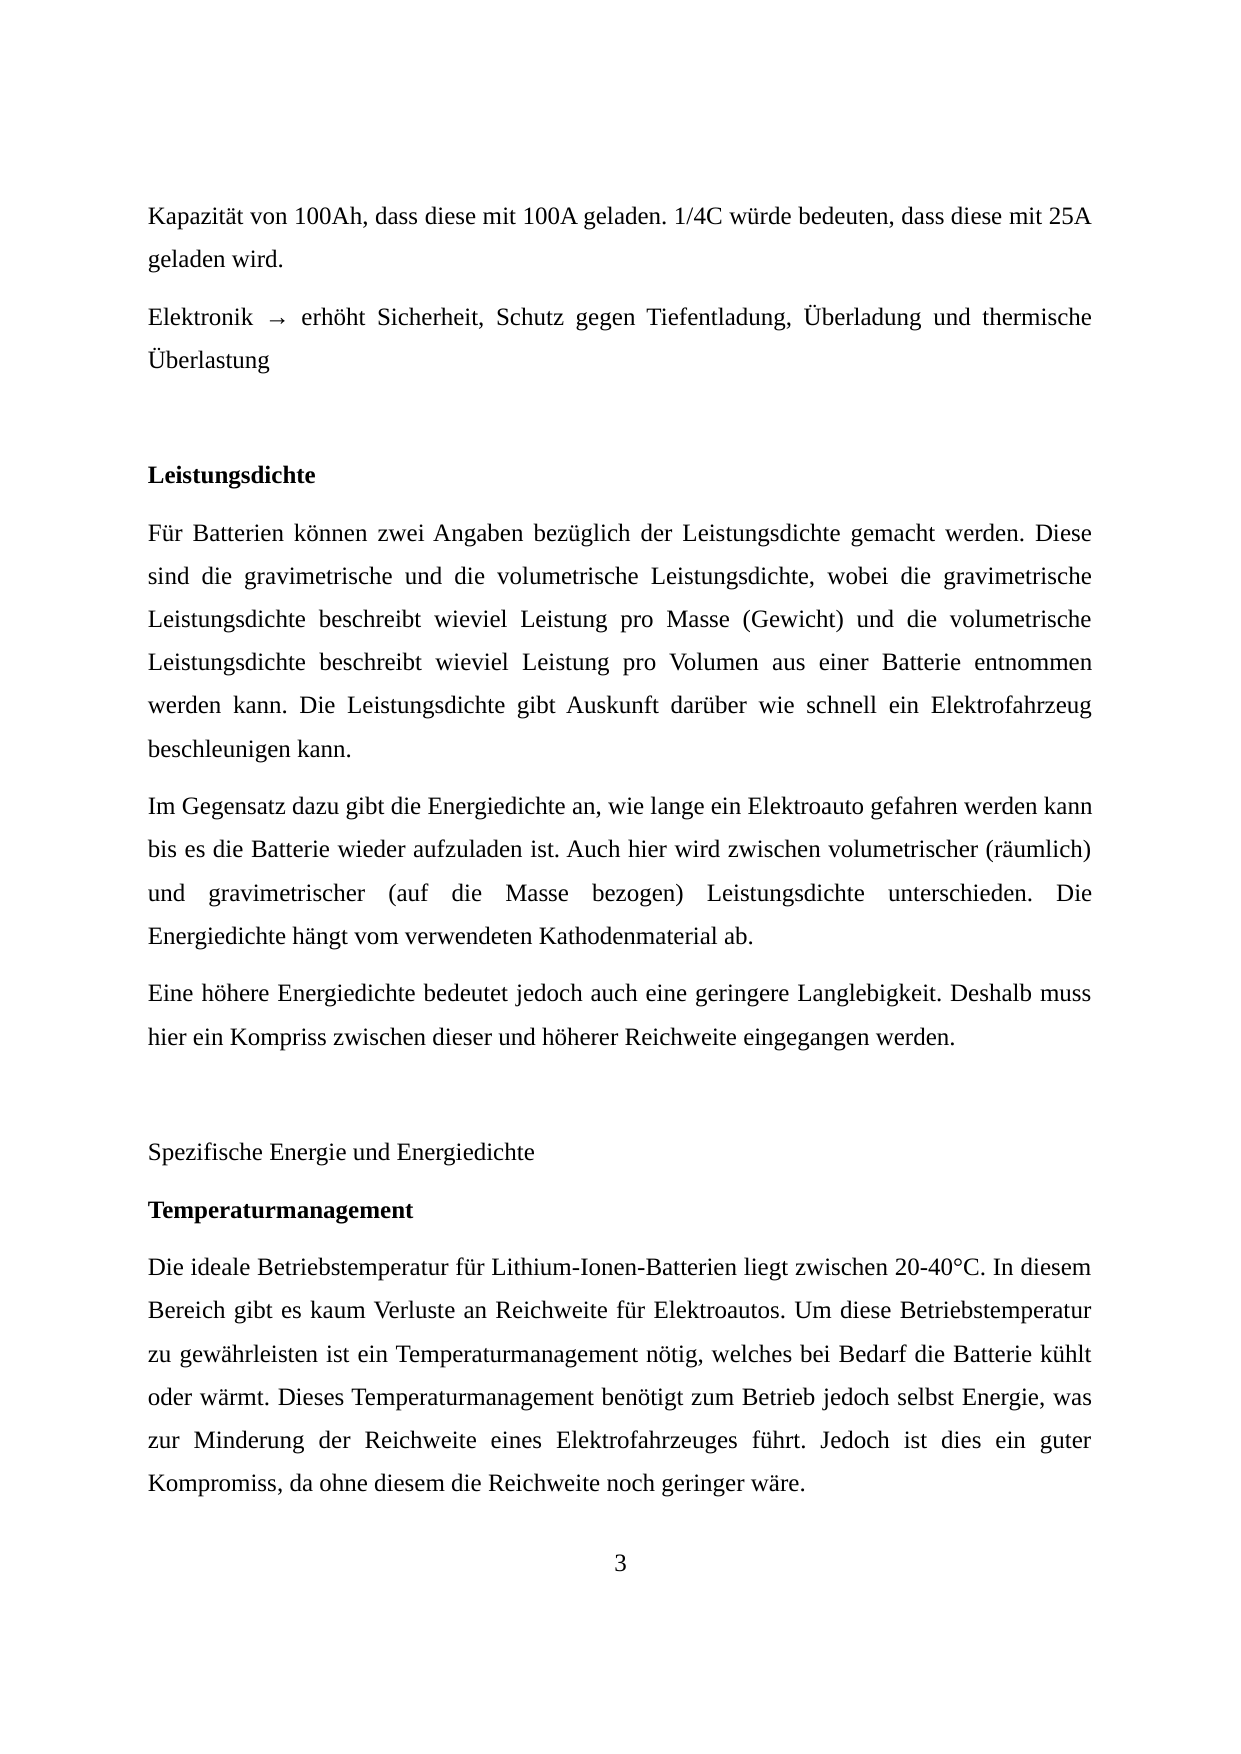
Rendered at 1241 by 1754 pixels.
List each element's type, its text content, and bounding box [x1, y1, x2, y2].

text Leistungsdichte [148, 460, 1093, 489]
text Elektronik → erhöht Sicherheit, Schutz gegen Tiefentladung, Überladung und thermische Überlastung [148, 302, 1093, 374]
text Im Gegensatz dazu gibt die Energiedichte an, wie lange ein Elektroauto gefahren werden kann bis es die Batterie wieder aufzuladen ist. Auch hier wird zwischen volumetrischer (räumlich) und gravimetrischer (auf die Masse bezogen) Leistungsdichte unterschieden. Die Energiedichte hängt vom verwendeten Kathodenmaterial ab. [148, 791, 1093, 949]
text Die ideale Betriebstemperatur für Lithium-Ionen-Batterien liegt zwischen 20-40°C. In diesem Bereich gibt es kaum Verluste an Reichweite für Elektroautos. Um diese Betriebstemperatur zu gewährleisten ist ein Temperaturmanagement nötig, welches bei Bedarf die Batterie kühlt oder wärmt. Dieses Temperaturmanagement benötigt zum Betrieb jedoch selbst Energie, was zur Minderung der Reichweite eines Elektrofahrzeuges führt. Jedoch ist dies ein guter Kompromiss, da ohne diesem die Reichweite noch geringer wäre. [148, 1252, 1093, 1497]
text Kapazität von 100Ah, dass diese mit 100A geladen. 1/4C würde bedeuten, dass diese mit 25A geladen wird. [148, 201, 1093, 273]
text Spezifische Energie und Energiedichte [148, 1137, 1093, 1166]
text Eine höhere Energiedichte bedeutet jedoch auch eine geringere Langlebigkeit. Deshalb muss hier ein Kompriss zwischen dieser und höherer Reichweite eingegangen werden. [148, 978, 1093, 1050]
text Temperaturmanagement [148, 1195, 1093, 1223]
text Für Batterien können zwei Angaben bezüglich der Leistungsdichte gemacht werden. Diese sind die gravimetrische und die volumetrische Leistungsdichte, wobei die gravimetrische Leistungsdichte beschreibt wieviel Leistung pro Masse (Gewicht) und die volumetrische Leistungsdichte beschreibt wieviel Leistung pro Volumen aus einer Batterie entnommen werden kann. Die Leistungsdichte gibt Auskunft darüber wie schnell ein Elektrofahrzeug beschleunigen kann. [148, 518, 1093, 762]
